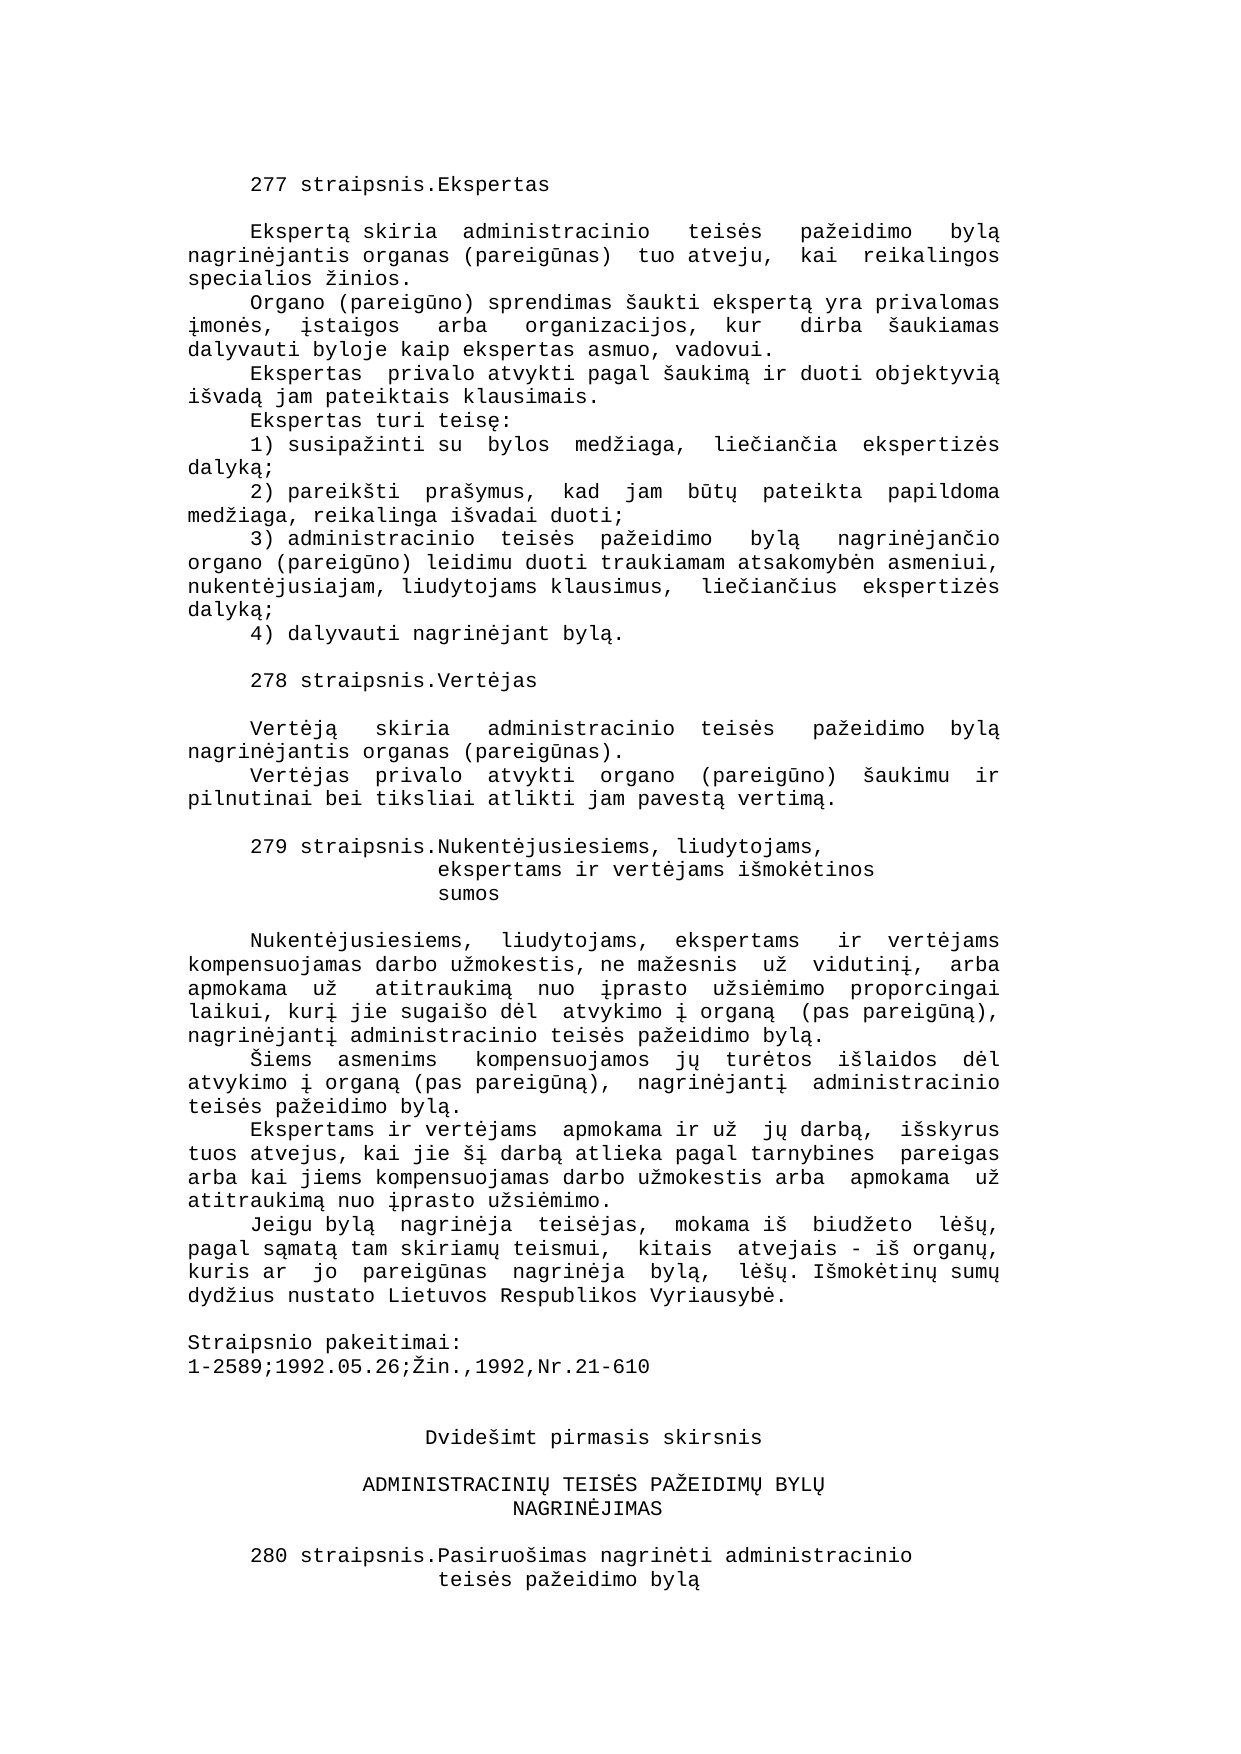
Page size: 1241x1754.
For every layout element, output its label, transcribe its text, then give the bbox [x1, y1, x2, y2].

text tuos atvejus, kai jie šį darbą atlieka pagal tarnybines pareigas [187, 1143, 1053, 1167]
text Jeigu bylą nagrinėja teisėjas, mokama iš biudžeto lėšų, [187, 1214, 1053, 1238]
text organo (pareigūno) leidimu duoti traukiamam atsakomybėn asmeniui, [187, 552, 1053, 576]
text Organo (pareigūno) sprendimas šaukti ekspertą yra privalomas [187, 292, 1053, 316]
text išvadą jam pateiktais klausimais. [187, 386, 1053, 410]
text dalyką; [187, 457, 1053, 481]
text dydžius nustato Lietuvos Respublikos Vyriausybė. [187, 1285, 1053, 1309]
text apmokama už atitraukimą nuo įprasto užsiėmimo proporcingai [187, 978, 1053, 1001]
text 4) dalyvauti nagrinėjant bylą. [187, 623, 1053, 647]
text nagrinėjantis organas (pareigūnas) tuo atveju, kai reikalingos [187, 244, 1053, 268]
text pagal sąmatą tam skiriamų teismui, kitais atvejais - iš organų, [187, 1238, 1053, 1261]
text Vertėją skiria administracinio teisės pažeidimo bylą [187, 717, 1053, 741]
text dalyką; [187, 599, 1053, 623]
text arba kai jiems kompensuojamas darbo užmokestis arba apmokama už [187, 1167, 1053, 1190]
text Dvidešimt pirmasis skirsnis [187, 1427, 1053, 1451]
text kuris ar jo pareigūnas nagrinėja bylą, lėšų. Išmokėtinų sumų [187, 1261, 1053, 1285]
text Straipsnio pakeitimai: [187, 1332, 1053, 1356]
text Ekspertams ir vertėjams apmokama ir už jų darbą, išskyrus [187, 1119, 1053, 1143]
text atvykimo į organą (pas pareigūną), nagrinėjantį administracinio [187, 1072, 1053, 1096]
text sumos [187, 883, 1053, 907]
text 279 straipsnis.Nukentėjusiesiems, liudytojams, [187, 836, 1053, 859]
text 2) pareikšti prašymus, kad jam būtų pateikta papildoma [187, 481, 1053, 505]
text Vertėjas privalo atvykti organo (pareigūno) šaukimu ir [187, 765, 1053, 788]
text nukentėjusiajam, liudytojams klausimus, liečiančius ekspertizės [187, 576, 1053, 599]
text nagrinėjantį administracinio teisės pažeidimo bylą. [187, 1025, 1053, 1048]
text ekspertams ir vertėjams išmokėtinos [187, 859, 1053, 883]
text pilnutinai bei tiksliai atlikti jam pavestą vertimą. [187, 788, 1053, 812]
text 277 straipsnis.Ekspertas [187, 174, 1053, 197]
text ADMINISTRACINIŲ TEISĖS PAŽEIDIMŲ BYLŲ [187, 1474, 1053, 1498]
text Ekspertas turi teisę: [187, 410, 1053, 434]
text kompensuojamas darbo užmokestis, ne mažesnis už vidutinį, arba [187, 954, 1053, 978]
text nagrinėjantis organas (pareigūnas). [187, 741, 1053, 765]
text įmonės, įstaigos arba organizacijos, kur dirba šaukiamas [187, 316, 1053, 339]
text 280 straipsnis.Pasiruošimas nagrinėti administracinio [187, 1545, 1053, 1569]
text Šiems asmenims kompensuojamos jų turėtos išlaidos dėl [187, 1048, 1053, 1072]
text teisės pažeidimo bylą. [187, 1096, 1053, 1119]
text 1-2589;1992.05.26;Žin.,1992,Nr.21-610 [187, 1356, 1053, 1379]
text Ekspertas privalo atvykti pagal šaukimą ir duoti objektyvią [187, 363, 1053, 386]
text specialios žinios. [187, 268, 1053, 292]
text medžiaga, reikalinga išvadai duoti; [187, 505, 1053, 528]
text 278 straipsnis.Vertėjas [187, 670, 1053, 694]
text dalyvauti byloje kaip ekspertas asmuo, vadovui. [187, 339, 1053, 363]
text NAGRINĖJIMAS [187, 1498, 1053, 1521]
text laikui, kurį jie sugaišo dėl atvykimo į organą (pas pareigūną), [187, 1001, 1053, 1025]
text atitraukimą nuo įprasto užsiėmimo. [187, 1190, 1053, 1214]
text teisės pažeidimo bylą [187, 1569, 1053, 1592]
text 1) susipažinti su bylos medžiaga, liečiančia ekspertizės [187, 434, 1053, 457]
text 3) administracinio teisės pažeidimo bylą nagrinėjančio [187, 528, 1053, 552]
text Nukentėjusiesiems, liudytojams, ekspertams ir vertėjams [187, 930, 1053, 954]
text Ekspertą skiria administracinio teisės pažeidimo bylą [187, 221, 1053, 244]
